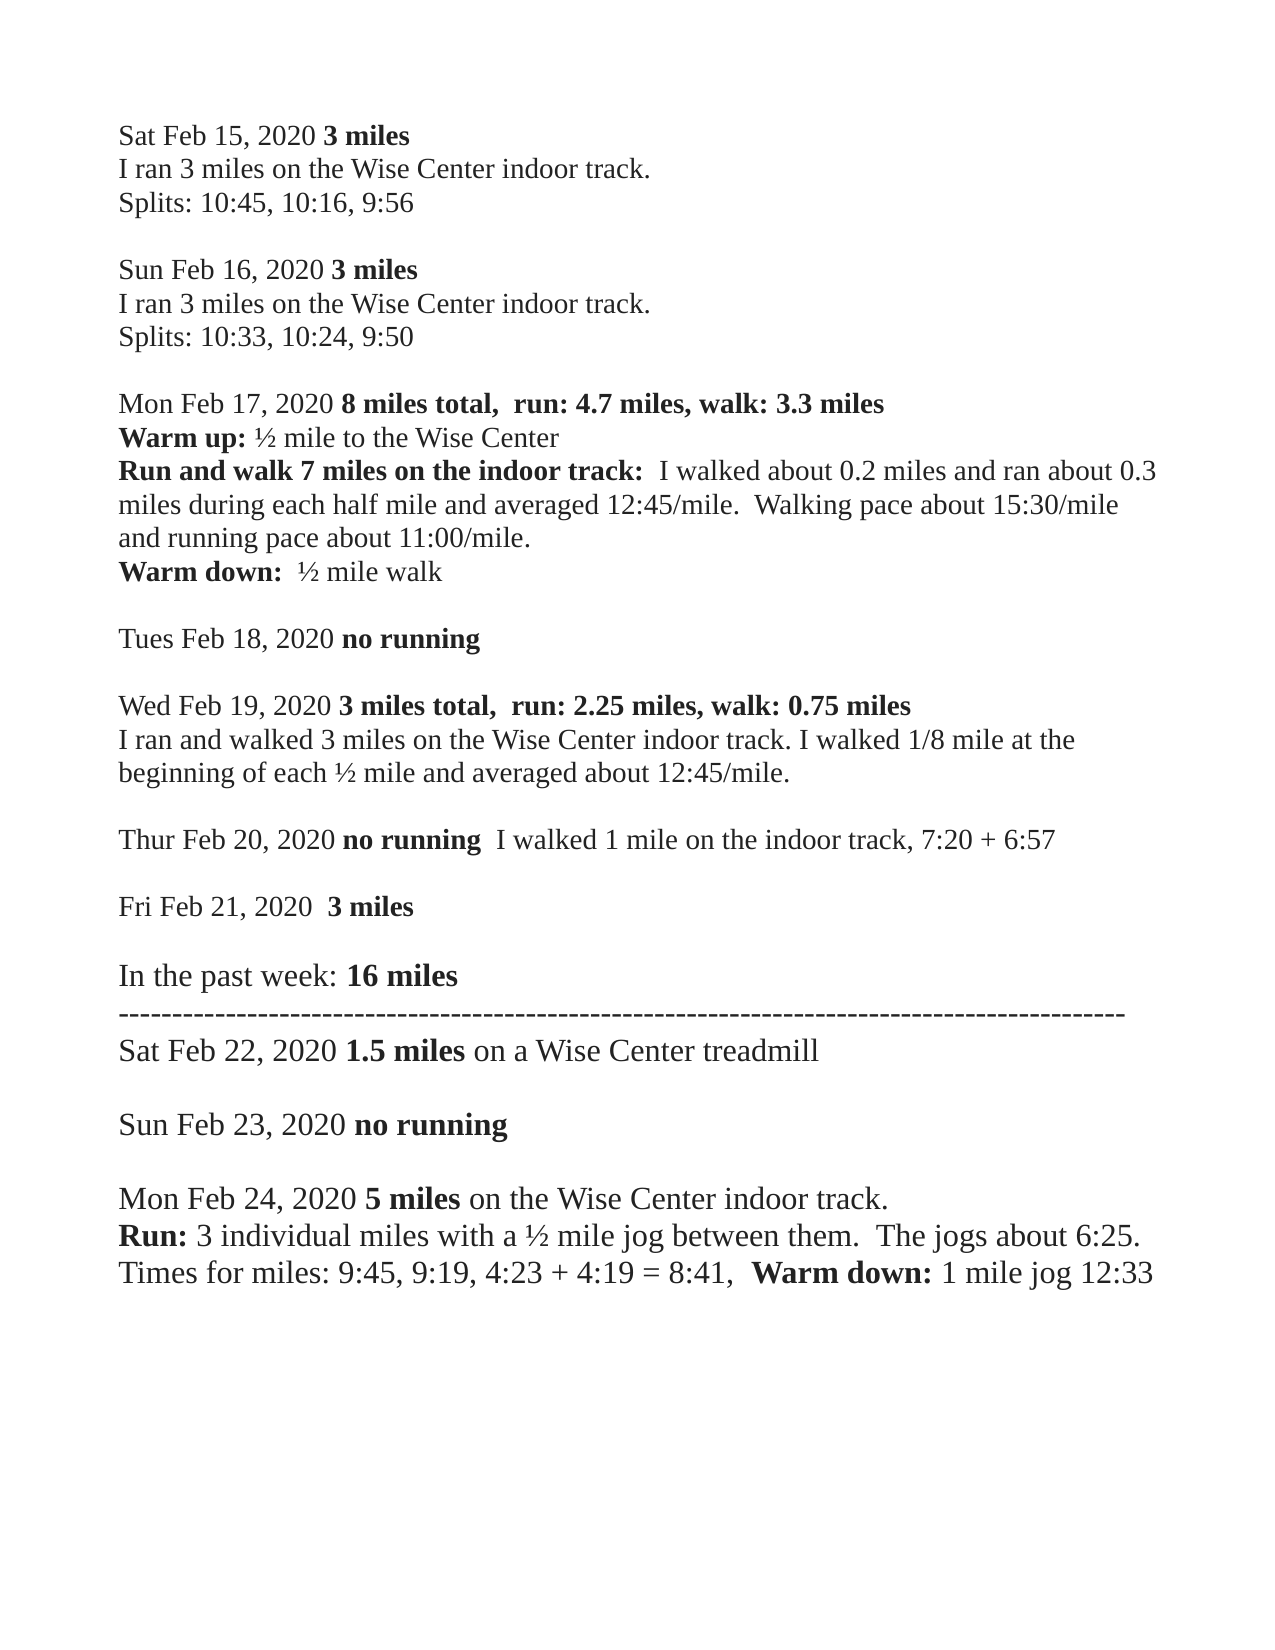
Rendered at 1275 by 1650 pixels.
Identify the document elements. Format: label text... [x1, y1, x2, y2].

text Thur Feb 20, 2020 no running I walked 1 mile on the indoor track, 7:20 + 6:57 [118, 822, 1161, 856]
text Warm down: ½ mile walk [118, 554, 1161, 588]
text I ran 3 miles on the Wise Center indoor track. [118, 152, 1161, 185]
text Tues Feb 18, 2020 no running [118, 621, 1161, 655]
text I ran 3 miles on the Wise Center indoor track. [118, 286, 1161, 319]
text Warm up: ½ mile to the Wise Center [118, 420, 1161, 453]
text Fri Feb 21, 2020 3 miles [118, 889, 1161, 923]
text Run and walk 7 miles on the indoor track: I walked about 0.2 miles and ran about 0.3 miles during each half mile and averaged 12:45/mile. Walking pace about 15:30/mile and running pace about 11:00/mile. [118, 453, 1161, 554]
text I ran and walked 3 miles on the Wise Center indoor track. I walked 1/8 mile at the beginning of each ½ mile and averaged about 12:45/mile. [118, 722, 1161, 789]
text Times for miles: 9:45, 9:19, 4:23 + 4:19 = 8:41, Warm down: 1 mile jog 12:33 [118, 1253, 1161, 1290]
text Sat Feb 15, 2020 3 miles [118, 118, 1161, 152]
text Splits: 10:45, 10:16, 9:56 [118, 185, 1161, 219]
text Sat Feb 22, 2020 1.5 miles on a Wise Center treadmill [118, 1031, 1161, 1068]
text ---------------------------------------------------------------------------------------------- [118, 994, 1161, 1031]
text Sun Feb 23, 2020 no running [118, 1105, 1161, 1142]
text Run: 3 individual miles with a ½ mile jog between them. The jogs about 6:25. [118, 1216, 1161, 1253]
text Wed Feb 19, 2020 3 miles total, run: 2.25 miles, walk: 0.75 miles [118, 688, 1161, 722]
text Splits: 10:33, 10:24, 9:50 [118, 319, 1161, 353]
text Mon Feb 24, 2020 5 miles on the Wise Center indoor track. [118, 1179, 1161, 1216]
text Sun Feb 16, 2020 3 miles [118, 252, 1161, 286]
text In the past week: 16 miles [118, 957, 1161, 994]
text Mon Feb 17, 2020 8 miles total, run: 4.7 miles, walk: 3.3 miles [118, 386, 1161, 420]
